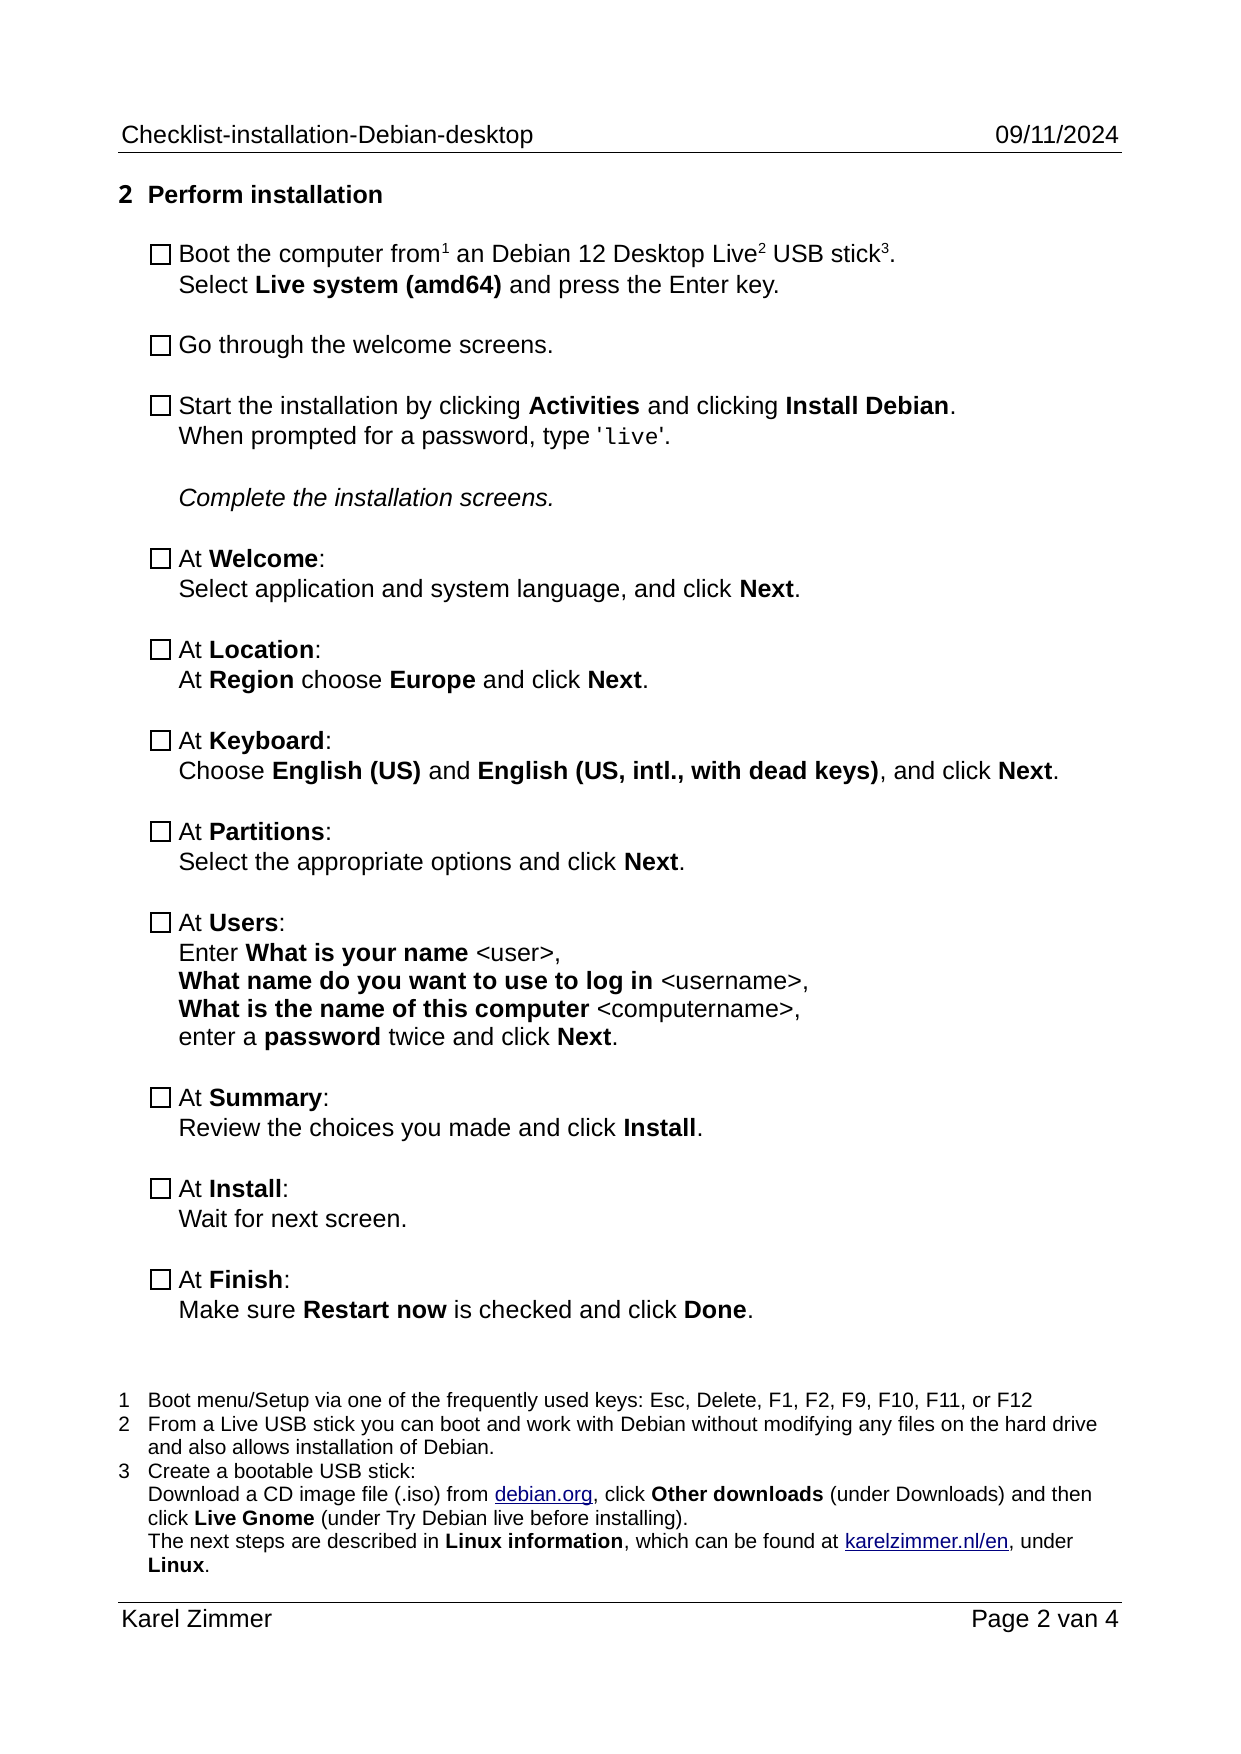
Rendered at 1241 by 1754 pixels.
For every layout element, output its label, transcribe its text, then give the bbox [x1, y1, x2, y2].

table_cell [142, 756, 177, 786]
table_header [118, 239, 142, 269]
table_cell [177, 695, 1122, 726]
table_cell [118, 1264, 142, 1295]
table_cell [177, 300, 1122, 330]
table_cell [118, 514, 142, 544]
table_cell [142, 1174, 177, 1204]
table_cell Choose English (US) and English (US, intl., with dead keys), and click Next. [177, 756, 1122, 786]
table_cell [118, 908, 142, 938]
table_cell [142, 1113, 177, 1143]
list Perform installation [118, 177, 1122, 211]
table_cell [118, 1143, 142, 1173]
table_cell [118, 938, 142, 1052]
table_cell [142, 847, 177, 877]
table_cell [142, 330, 177, 360]
table_cell [142, 300, 177, 330]
table_cell At Welcome: [177, 544, 1122, 574]
table_cell [142, 421, 177, 453]
table_cell [177, 453, 1122, 483]
table_cell At Users: [177, 908, 1122, 938]
table_cell [142, 1083, 177, 1113]
table_cell [177, 1234, 1122, 1264]
table_cell At Location: [177, 635, 1122, 665]
table_cell Start the installation by clicking Activities and clicking Install Debian. [177, 391, 1122, 421]
table_cell [118, 1052, 142, 1082]
table_cell [142, 604, 177, 635]
table_cell [177, 1143, 1122, 1173]
table_cell [142, 786, 177, 817]
table_cell [118, 483, 142, 513]
table_cell [142, 514, 177, 544]
table_cell [142, 908, 177, 938]
table_cell [118, 1204, 142, 1234]
table_cell [177, 786, 1122, 817]
table_cell [118, 330, 142, 360]
table_cell [142, 877, 177, 907]
table_cell [118, 544, 142, 574]
table_cell [118, 786, 142, 817]
table_cell [142, 453, 177, 483]
table_cell [142, 574, 177, 604]
table_cell [142, 269, 177, 300]
table_cell Review the choices you made and click Install. [177, 1113, 1122, 1143]
table_header Boot the computer from an Debian 12 Desktop Live USB stick. [177, 239, 1122, 269]
table_cell [142, 1264, 177, 1295]
table_cell [177, 1052, 1122, 1082]
table_cell At Finish: [177, 1264, 1122, 1295]
table_cell [177, 604, 1122, 635]
table_cell [142, 1143, 177, 1173]
table_cell [177, 877, 1122, 907]
table_cell [177, 360, 1122, 391]
table_cell [142, 1295, 177, 1325]
table_cell Select application and system language, and click Next. [177, 574, 1122, 604]
table_cell Enter What is your name <user>, What name do you want to use to log in <username>, What is the name of this computer <computername>, enter a password twice and click Next. [177, 938, 1122, 1052]
table_cell [142, 695, 177, 726]
table_cell [142, 938, 177, 1052]
table_cell When prompted for a password, type 'live'. [177, 421, 1122, 453]
table_cell [118, 453, 142, 483]
table_cell [142, 726, 177, 756]
table_cell [118, 269, 142, 300]
table_cell [118, 877, 142, 907]
table_cell [118, 1113, 142, 1143]
table_cell At Summary: [177, 1083, 1122, 1113]
table_cell [118, 756, 142, 786]
table_cell [177, 514, 1122, 544]
table_cell [118, 391, 142, 421]
table_cell [142, 817, 177, 847]
table_cell At Region choose Europe and click Next. [177, 665, 1122, 695]
table_cell [118, 604, 142, 635]
table_cell [118, 1295, 142, 1325]
table_cell [118, 300, 142, 330]
table_cell [118, 360, 142, 391]
table_cell [118, 726, 142, 756]
table_cell Select Live system (amd64) and press the Enter key. [177, 269, 1122, 300]
table_cell [142, 1234, 177, 1264]
table_cell Complete the installation screens. [177, 483, 1122, 513]
table_cell [142, 483, 177, 513]
table_cell [118, 817, 142, 847]
table_cell Wait for next screen. [177, 1204, 1122, 1234]
table_cell [142, 1204, 177, 1234]
table_header [142, 239, 177, 269]
table_cell [142, 665, 177, 695]
table_cell At Install: [177, 1174, 1122, 1204]
table_cell [118, 847, 142, 877]
table_cell [142, 360, 177, 391]
table_cell Make sure Restart now is checked and click Done. [177, 1295, 1122, 1325]
table_cell [142, 391, 177, 421]
table_cell [142, 1052, 177, 1082]
table_cell [118, 695, 142, 726]
table_cell [118, 1234, 142, 1264]
table_cell At Partitions: [177, 817, 1122, 847]
table_cell [142, 635, 177, 665]
table_cell [118, 421, 142, 453]
table_cell [118, 574, 142, 604]
table_cell [118, 665, 142, 695]
table_cell [118, 635, 142, 665]
table_cell Go through the welcome screens. [177, 330, 1122, 360]
table_cell At Keyboard: [177, 726, 1122, 756]
table_cell [118, 1083, 142, 1113]
table_cell Select the appropriate options and click Next. [177, 847, 1122, 877]
table_cell [142, 544, 177, 574]
table_cell [118, 1174, 142, 1204]
